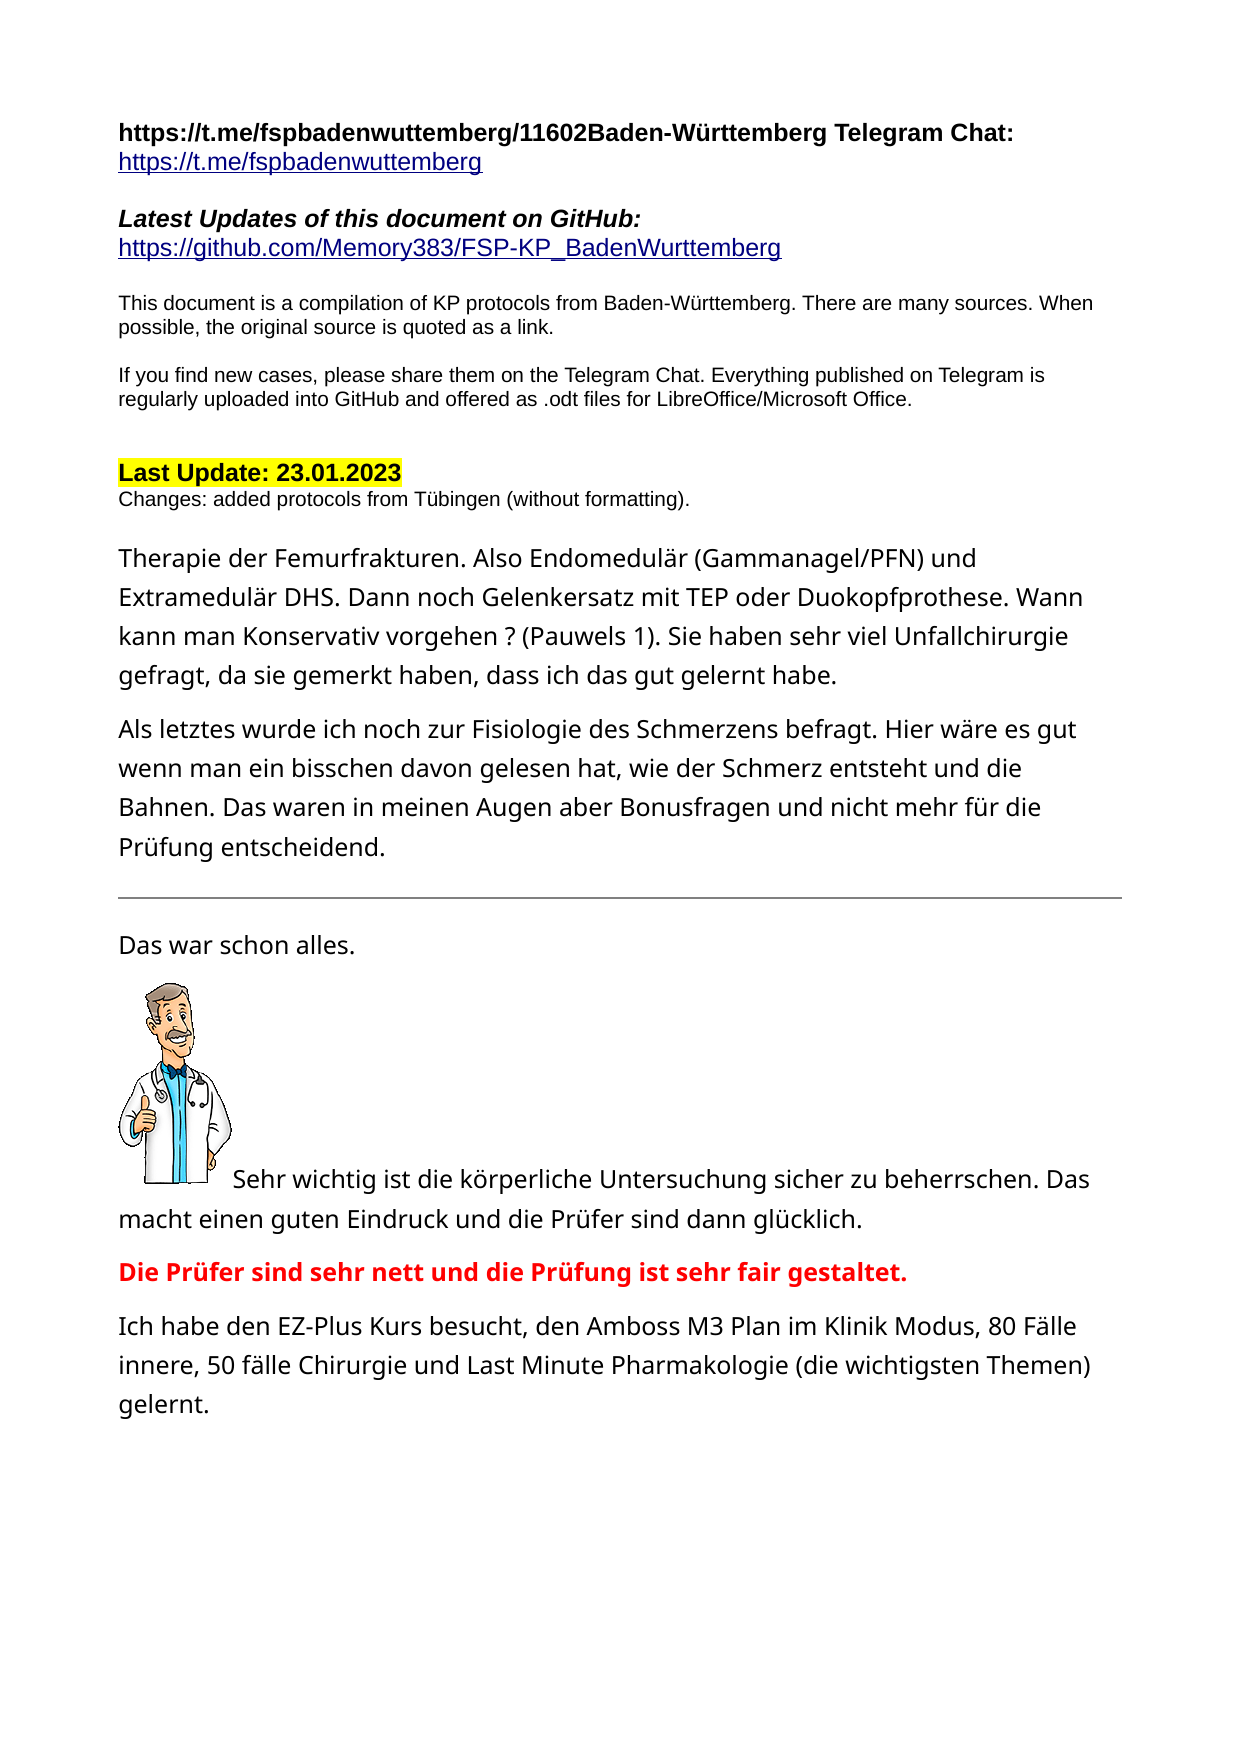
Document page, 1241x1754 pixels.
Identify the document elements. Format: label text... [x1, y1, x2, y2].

picture [118, 981, 233, 1189]
text Als letztes wurde ich noch zur Fisiologie des Schmerzens befragt. Hier wäre es gut wenn man ein bisschen davon gelesen hat, wie der Schmerz entsteht und die Bahnen. Das waren in meinen Augen aber Bonusfragen und nicht mehr für die Prüfung entscheidend. [118, 712, 1122, 863]
text Die Prüfer sind sehr nett und die Prüfung ist sehr fair gestaltet. [118, 1255, 1122, 1289]
text Das war schon alles. [118, 927, 1122, 961]
text Therapie der Femurfrakturen. Also Endomedulär (Gammanagel/PFN) und Extramedulär DHS. Dann noch Gelenkersatz mit TEP oder Duokopfprothese. Wann kann man Konservativ vorgehen ? (Pauwels 1). Sie haben sehr viel Unfallchirurgie gefragt, da sie gemerkt haben, dass ich das gut gelernt habe. [118, 541, 1122, 692]
text Sehr wichtig ist die körperliche Untersuchung sicher zu beherrschen. Das macht einen guten Eindruck und die Prüfer sind dann glücklich. [118, 1163, 1122, 1235]
text Ich habe den EZ-Plus Kurs besucht, den Amboss M3 Plan im Klinik Modus, 80 Fälle innere, 50 fälle Chirurgie und Last Minute Pharmakologie (die wichtigsten Themen) gelernt. [118, 1309, 1122, 1421]
